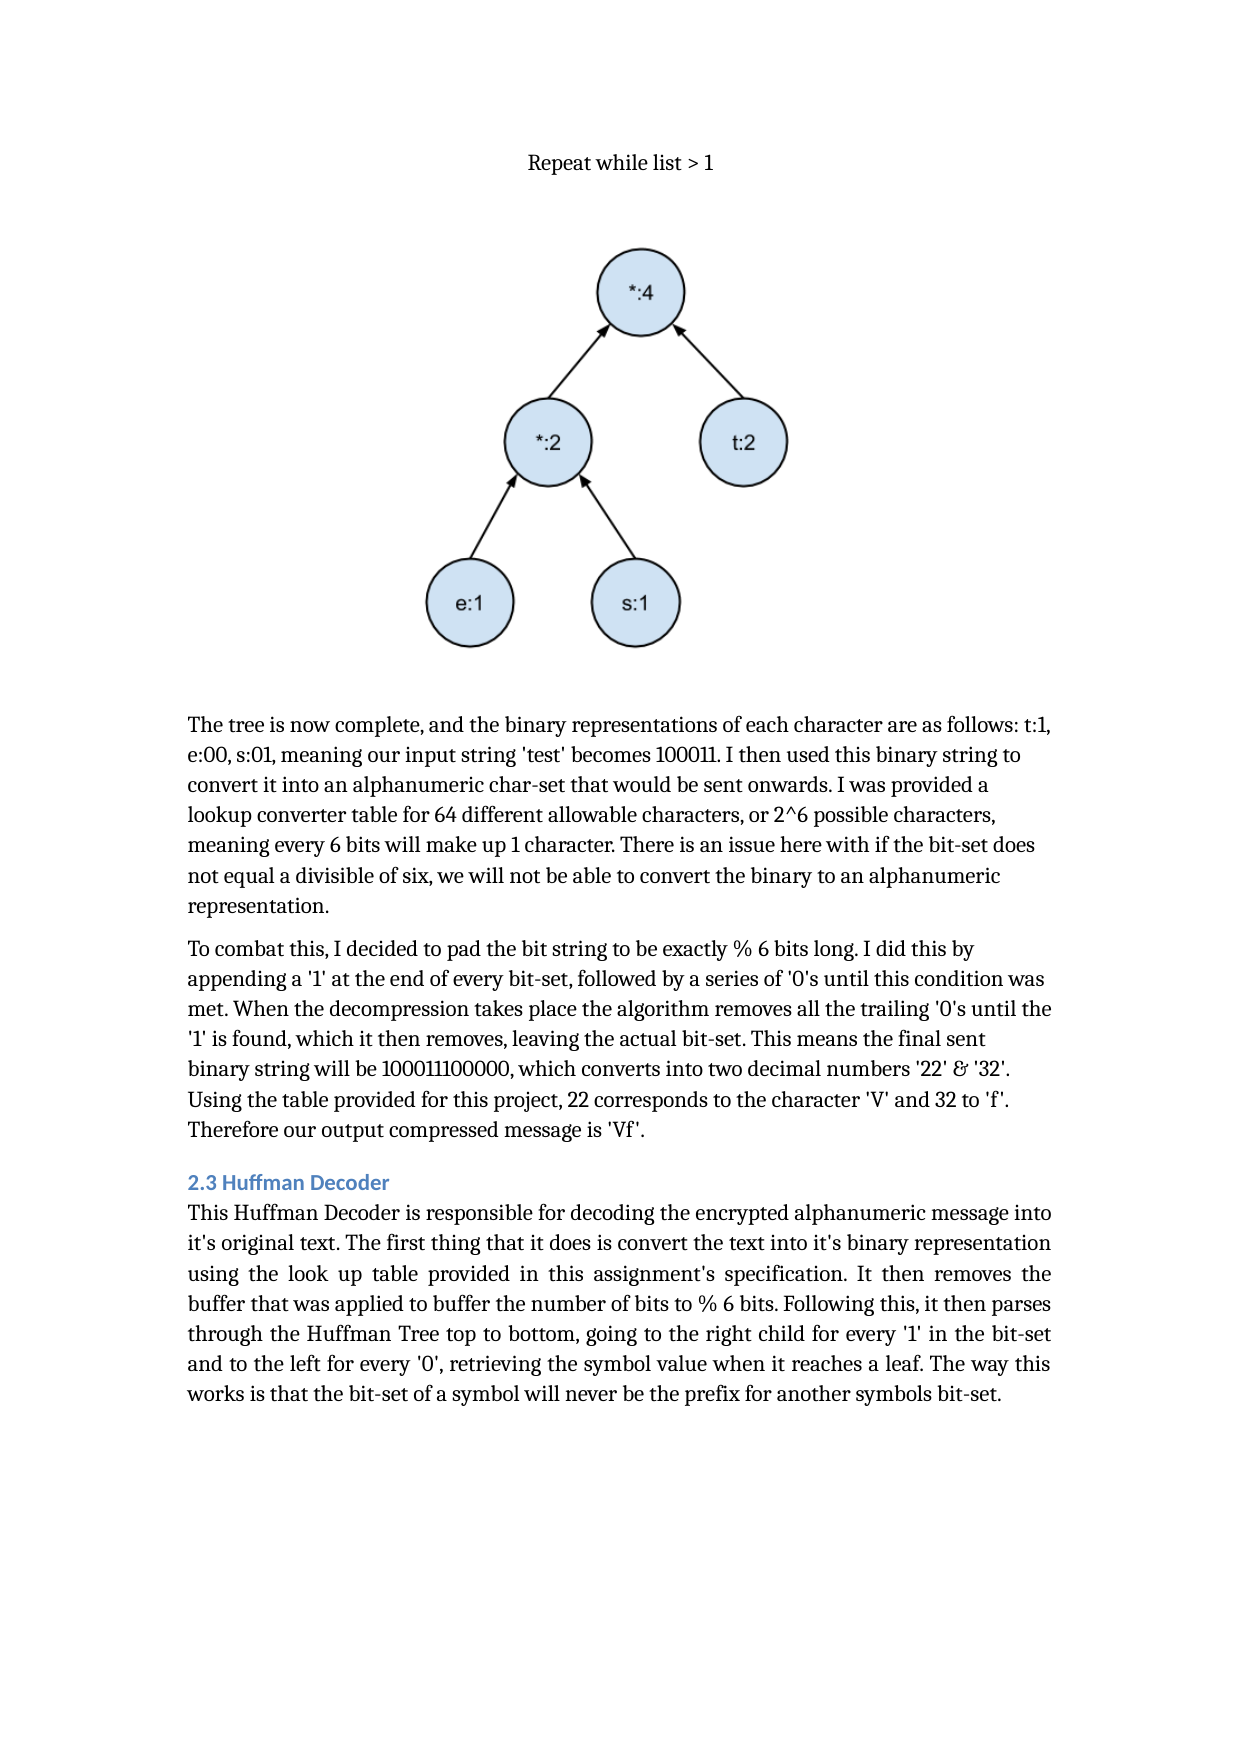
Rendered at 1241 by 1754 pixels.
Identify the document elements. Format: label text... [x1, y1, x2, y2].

text To combat this, I decided to pad the bit string to be exactly % 6 bits long. I did this by appending a '1' at the end of every bit-set, followed by a series of '0's until this condition was met. When the decompression takes place the algorithm removes all the trailing '0's until the '1' is found, which it then removes, leaving the actual bit-set. This means the final sent binary string will be 100011100000, which converts into two decimal numbers '22' & '32'. Using the table provided for this project, 22 corresponds to the character 'V' and 32 to 'f'. Therefore our output compressed message is 'Vf'. [187, 935, 1053, 1143]
text Repeat while list > 1 [187, 150, 1053, 176]
text This Huffman Decoder is responsible for decoding the encrypted alphanumeric message into it's original text. The first thing that it does is convert the text into it's binary representation using the look up table provided in this assignment's specification. It then removes the buffer that was applied to buffer the number of bits to % 6 bits. Following this, it then parses through the Huffman Tree top to bottom, going to the right child for every '1' in the bit-set and to the left for every '0', retrieving the symbol value when it reaches a leaf. The way this works is that the bit-set of a symbol will never be the prefix for another symbols bit-set. [187, 1200, 1053, 1407]
picture [406, 243, 818, 665]
text The tree is now complete, and the binary representations of each character are as follows: t:1, e:00, s:01, meaning our input string 'test' becomes 100011. I then used this binary string to convert it into an alphanumeric char-set that would be sent onwards. I was provided a lookup converter table for 64 different allowable characters, or 2^6 possible characters, meaning every 6 bits will make up 1 character. There is an issue here with if the bit-set does not equal a divisible of six, we will not be able to convert the binary to an alphanumeric representation. [187, 711, 1053, 919]
subtitle 2.3 Huffman Decoder [187, 1168, 1053, 1196]
